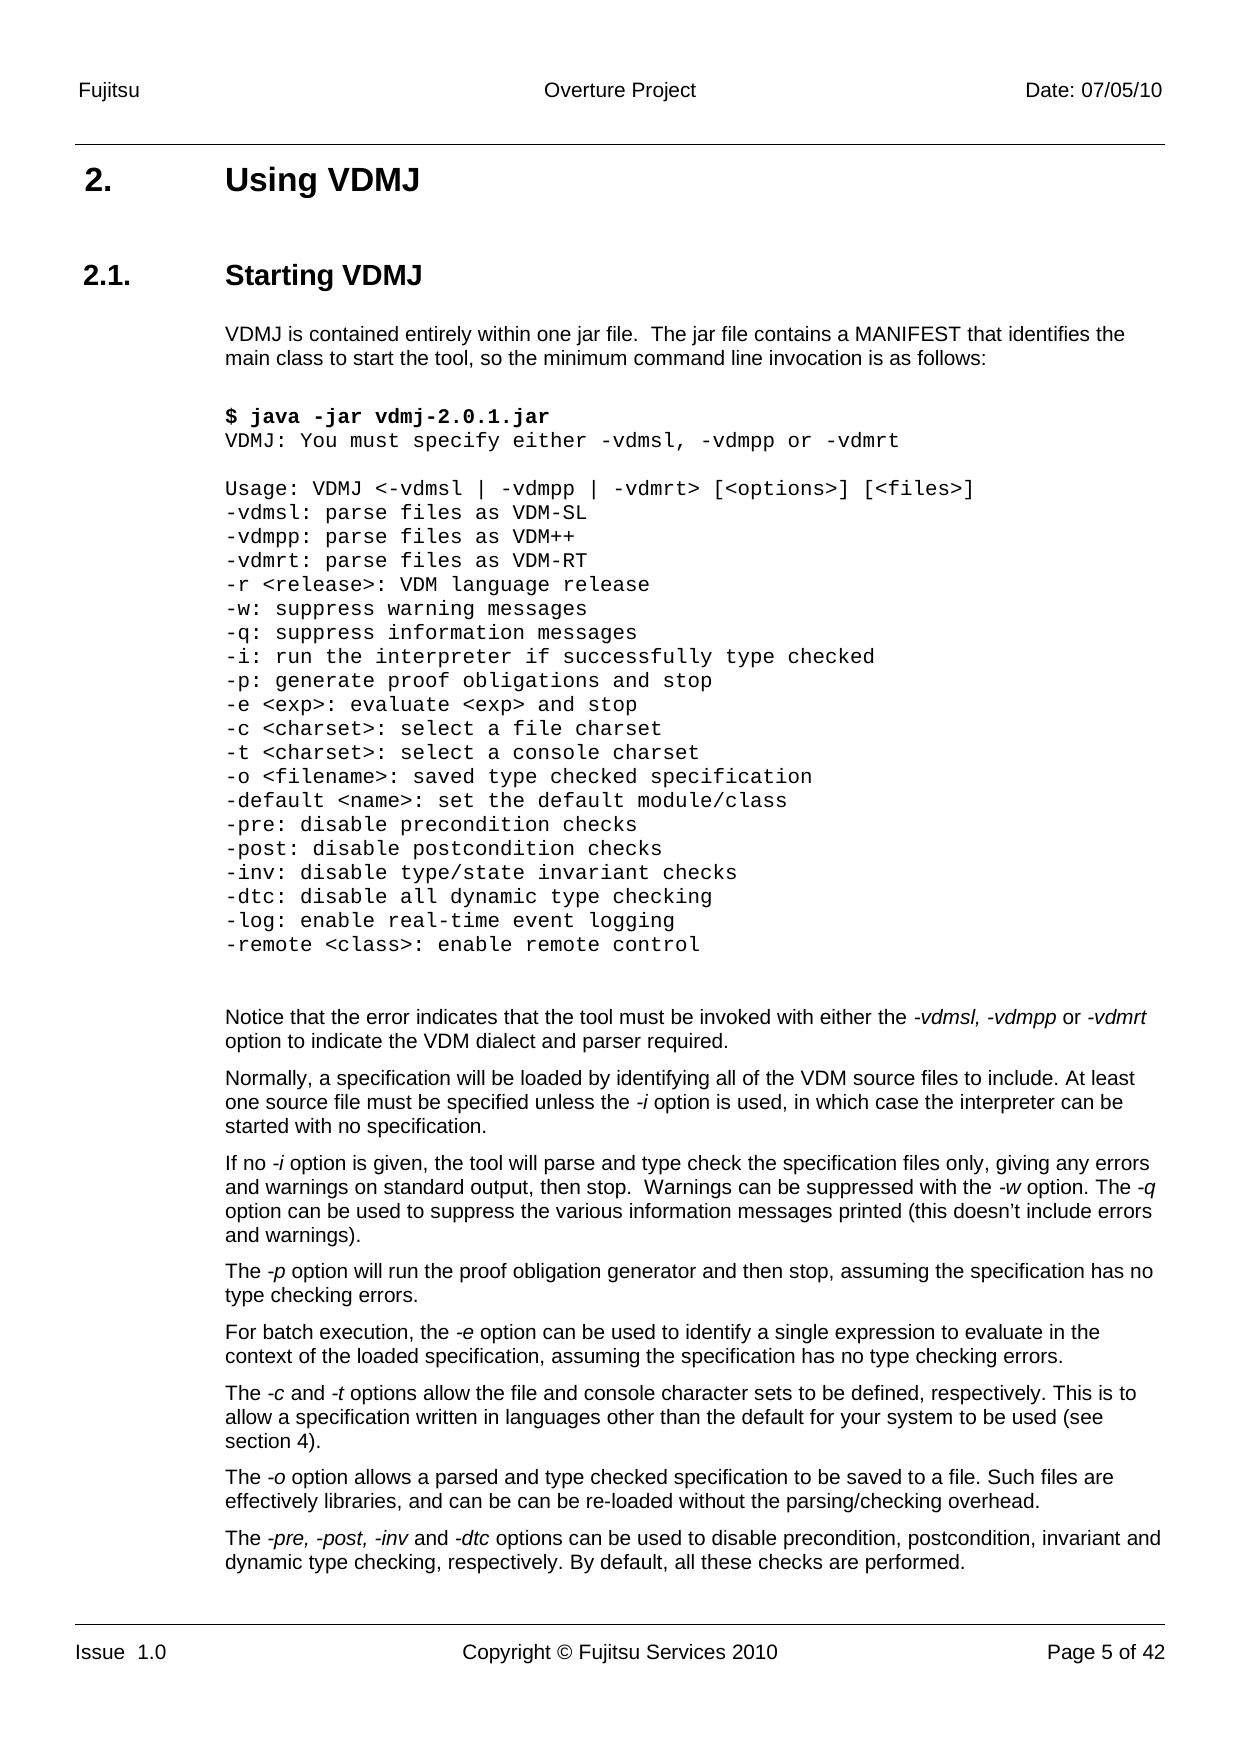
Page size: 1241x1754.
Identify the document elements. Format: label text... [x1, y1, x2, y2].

text Normally, a specification will be loaded by identifying all of the VDM source files to include. At least one source file must be specified unless the -i option is used, in which case the interpreter can be started with no specification. [225, 1066, 1165, 1138]
text VDMJ: You must specify either -vdmsl, -vdmpp or -vdmrt [225, 430, 1165, 454]
text -w: suppress warning messages [225, 598, 1165, 622]
text The -o option allows a parsed and type checked specification to be saved to a file. Such files are effectively libraries, and can be can be re-loaded without the parsing/checking overhead. [225, 1465, 1165, 1513]
text If no -i option is given, the tool will parse and type check the specification files only, giving any errors and warnings on standard output, then stop. Warnings can be suppressed with the -w option. The -q option can be used to suppress the various information messages printed (this doesn’t include errors and warnings). [225, 1151, 1165, 1247]
subtitle Starting VDMJ [75, 258, 1165, 292]
text -t <charset>: select a console charset [225, 742, 1165, 766]
text -default <name>: set the default module/class [225, 790, 1165, 814]
text -pre: disable precondition checks [225, 814, 1165, 838]
text -o <filename>: saved type checked specification [225, 766, 1165, 790]
text -log: enable real-time event logging [225, 909, 1165, 933]
text Usage: VDMJ <-vdmsl | -vdmpp | -vdmrt> [<options>] [<files>] [225, 478, 1165, 502]
text -vdmrt: parse files as VDM-RT [225, 550, 1165, 574]
text $ java -jar vdmj-2.0.1.jar [225, 406, 1165, 430]
text -r <release>: VDM language release [225, 574, 1165, 598]
text -inv: disable type/state invariant checks [225, 862, 1165, 886]
text -q: suppress information messages [225, 622, 1165, 646]
text -vdmpp: parse files as VDM++ [225, 526, 1165, 550]
text Notice that the error indicates that the tool must be invoked with either the -vdmsl, -vdmpp or -vdmrt option to indicate the VDM dialect and parser required. [225, 1005, 1165, 1053]
text -e <exp>: evaluate <exp> and stop [225, 694, 1165, 718]
text The -c and -t options allow the file and console character sets to be defined, respectively. This is to allow a specification written in languages other than the default for your system to be used (see section 4). [225, 1381, 1165, 1453]
text The -p option will run the proof obligation generator and then stop, assuming the specification has no type checking errors. [225, 1259, 1165, 1307]
text -remote <class>: enable remote control [225, 933, 1165, 957]
text -c <charset>: select a file charset [225, 718, 1165, 742]
text The -pre, -post, -inv and -dtc options can be used to disable precondition, postcondition, invariant and dynamic type checking, respectively. By default, all these checks are performed. [225, 1526, 1165, 1574]
text -i: run the interpreter if successfully type checked [225, 646, 1165, 670]
text VDMJ is contained entirely within one jar file. The jar file contains a MANIFEST that identifies the main class to start the tool, so the minimum command line invocation is as follows: [225, 322, 1165, 370]
text -p: generate proof obligations and stop [225, 670, 1165, 694]
subtitle Using VDMJ [75, 160, 1165, 198]
text For batch execution, the -e option can be used to identify a single expression to evaluate in the context of the loaded specification, assuming the specification has no type checking errors. [225, 1320, 1165, 1368]
text -dtc: disable all dynamic type checking [225, 886, 1165, 909]
text -vdmsl: parse files as VDM-SL [225, 502, 1165, 526]
text -post: disable postcondition checks [225, 838, 1165, 862]
